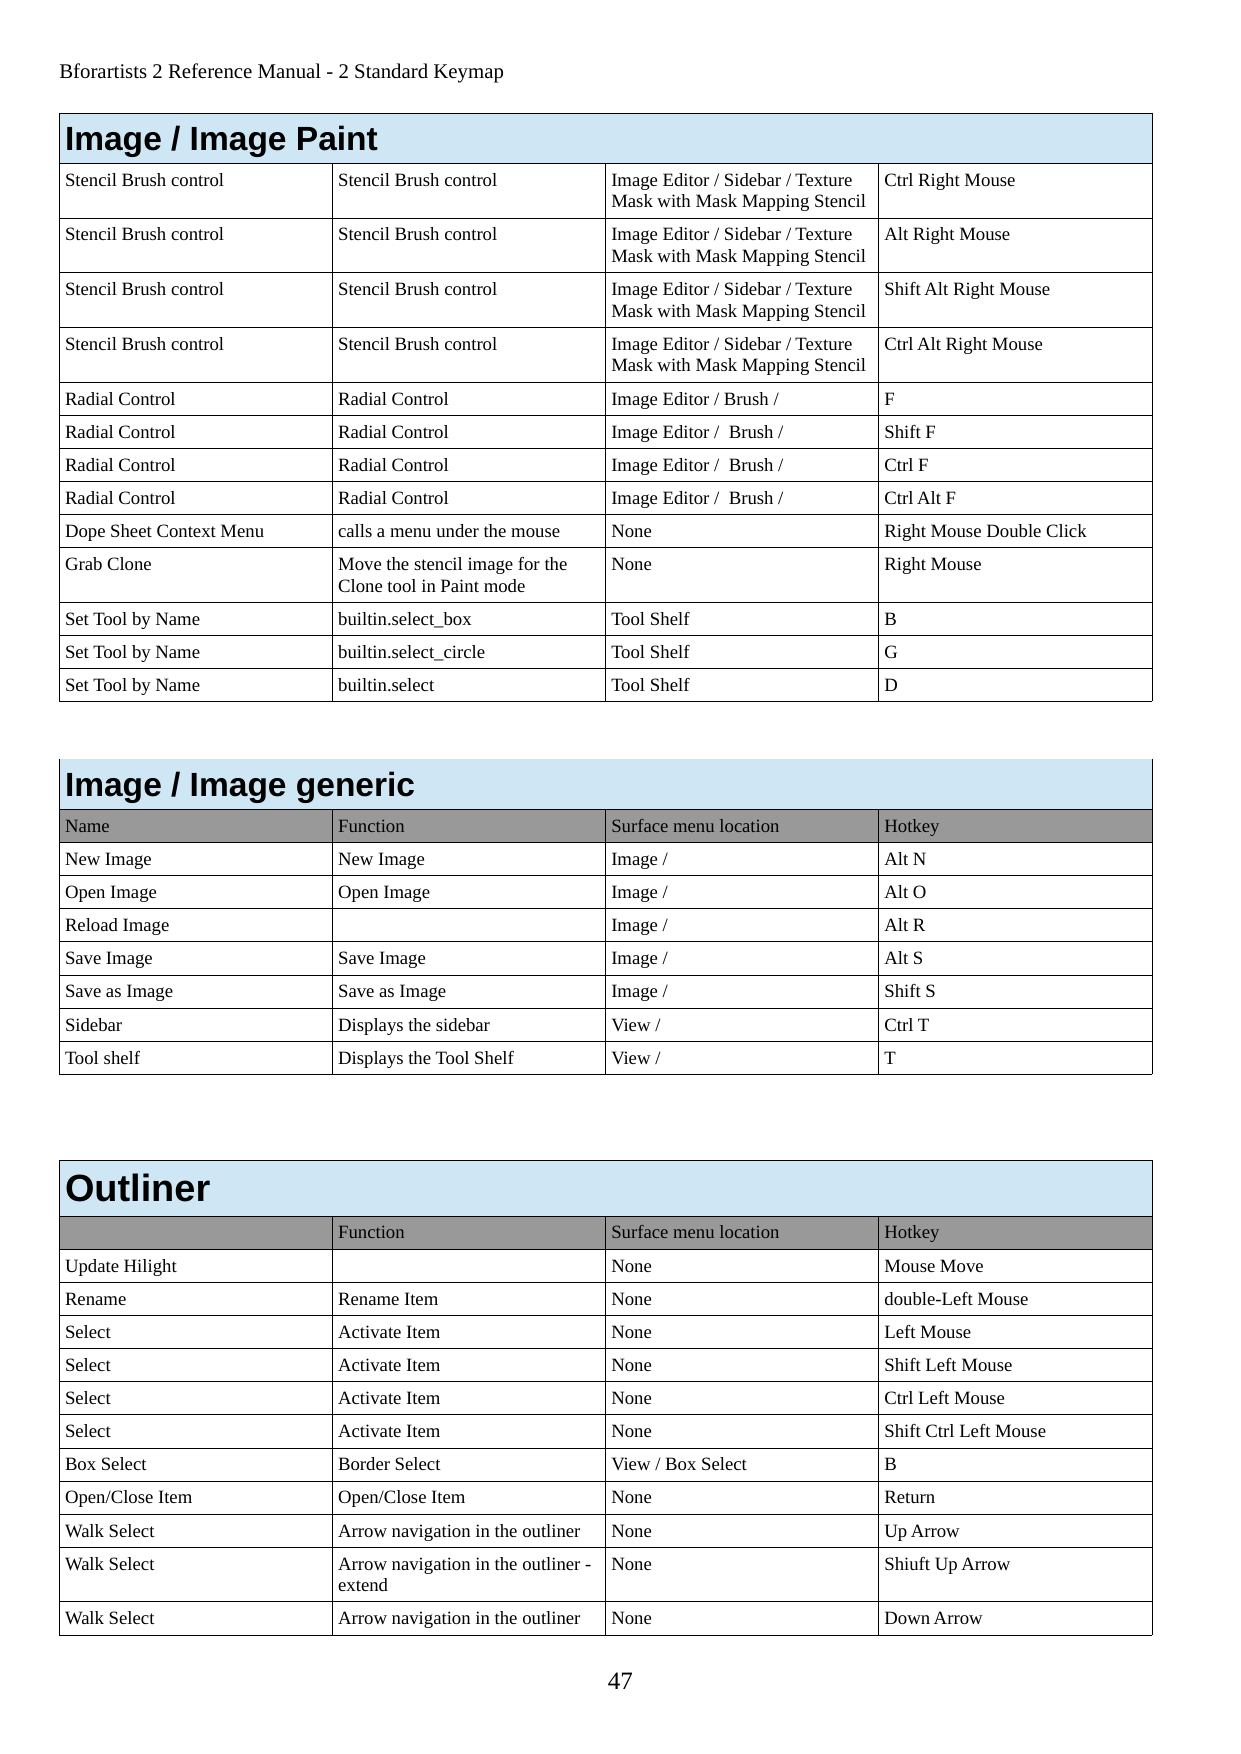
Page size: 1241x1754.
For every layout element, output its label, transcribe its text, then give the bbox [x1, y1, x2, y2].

table_cell Open Image [60, 876, 332, 908]
table_cell Save as Image [60, 976, 332, 1008]
table_cell None [606, 1548, 878, 1601]
table_cell Shift F [879, 416, 1152, 448]
table_cell Save Image [333, 942, 605, 974]
table_cell None [606, 1415, 878, 1447]
table_cell Alt O [879, 876, 1152, 908]
table_cell Stencil Brush control [333, 328, 605, 382]
table_cell builtin.select [333, 669, 605, 701]
table_cell Stencil Brush control [60, 328, 332, 382]
table_cell Walk Select [60, 1548, 332, 1601]
table_cell Radial Control [60, 383, 332, 415]
table_cell Ctrl Right Mouse [879, 164, 1152, 217]
table_cell Shift Ctrl Left Mouse [879, 1415, 1152, 1447]
table_cell Radial Control [60, 482, 332, 514]
table_cell Alt S [879, 942, 1152, 974]
table_cell Select [60, 1382, 332, 1414]
table_cell Walk Select [60, 1515, 332, 1547]
table_cell Image / [606, 843, 878, 875]
table_cell Image Editor / Sidebar / Texture Mask with Mask Mapping Stencil [606, 273, 878, 327]
table_cell [333, 909, 605, 941]
table_cell G [879, 636, 1152, 668]
table_cell Stencil Brush control [60, 273, 332, 327]
table_cell Function [333, 810, 605, 842]
table_cell Mouse Move [879, 1250, 1152, 1282]
table_cell None [606, 1382, 878, 1414]
table_cell Activate Item [333, 1415, 605, 1447]
table_cell Ctrl Left Mouse [879, 1382, 1152, 1414]
table_cell Tool Shelf [606, 603, 878, 635]
table_cell Image / [606, 942, 878, 974]
table_cell Sidebar [60, 1009, 332, 1041]
table_cell Name [60, 810, 332, 842]
table_cell Arrow navigation in the outliner [333, 1515, 605, 1547]
table_cell New Image [60, 843, 332, 875]
table_cell Image / [606, 976, 878, 1008]
table_cell Open/Close Item [333, 1482, 605, 1514]
table_cell double-Left Mouse [879, 1283, 1152, 1315]
table_cell calls a menu under the mouse [333, 515, 605, 547]
table_cell Box Select [60, 1449, 332, 1481]
table_cell Arrow navigation in the outliner [333, 1602, 605, 1634]
table_cell Displays the sidebar [333, 1009, 605, 1041]
table_cell Alt N [879, 843, 1152, 875]
table_header Image / Image Paint [60, 114, 1152, 163]
table_cell Stencil Brush control [60, 164, 332, 217]
table_cell None [606, 515, 878, 547]
table_cell View / [606, 1009, 878, 1041]
table_cell None [606, 1349, 878, 1381]
table_cell Radial Control [333, 383, 605, 415]
table_cell Shift S [879, 976, 1152, 1008]
table_cell Function [333, 1217, 605, 1249]
table_cell Shift Alt Right Mouse [879, 273, 1152, 327]
table_cell Surface menu location [606, 810, 878, 842]
table_cell Tool Shelf [606, 669, 878, 701]
table_cell None [606, 1602, 878, 1634]
table_cell None [606, 548, 878, 602]
table_cell Activate Item [333, 1316, 605, 1348]
table_cell Radial Control [333, 449, 605, 481]
table_cell Select [60, 1349, 332, 1381]
table_cell Open Image [333, 876, 605, 908]
table_cell Dope Sheet Context Menu [60, 515, 332, 547]
table_cell Tool Shelf [606, 636, 878, 668]
table_cell Image / [606, 909, 878, 941]
table_cell Image Editor / Brush / [606, 383, 878, 415]
table_cell Ctrl T [879, 1009, 1152, 1041]
table_cell New Image [333, 843, 605, 875]
table_cell Walk Select [60, 1602, 332, 1634]
table_cell Shiuft Up Arrow [879, 1548, 1152, 1601]
table_cell Image Editor / Sidebar / Texture Mask with Mask Mapping Stencil [606, 219, 878, 272]
table_cell Stencil Brush control [333, 164, 605, 217]
table_header Image / Image generic [60, 759, 1152, 809]
table_cell Image Editor / Brush / [606, 449, 878, 481]
table_header Outliner [60, 1161, 1152, 1216]
table_cell None [606, 1250, 878, 1282]
table_cell Border Select [333, 1449, 605, 1481]
table_cell Activate Item [333, 1382, 605, 1414]
table_cell Update Hilight [60, 1250, 332, 1282]
table_cell Right Mouse [879, 548, 1152, 602]
table_cell Save Image [60, 942, 332, 974]
table_cell Save as Image [333, 976, 605, 1008]
table_cell Surface menu location [606, 1217, 878, 1249]
table_cell [333, 1250, 605, 1282]
table_cell Set Tool by Name [60, 603, 332, 635]
table_cell Open/Close Item [60, 1482, 332, 1514]
table_cell Radial Control [60, 449, 332, 481]
table_cell Radial Control [60, 416, 332, 448]
table_cell Right Mouse Double Click [879, 515, 1152, 547]
table_cell Select [60, 1316, 332, 1348]
table_cell [60, 1217, 332, 1249]
table_cell F [879, 383, 1152, 415]
table_cell Down Arrow [879, 1602, 1152, 1634]
table_cell View / [606, 1042, 878, 1074]
table_cell B [879, 603, 1152, 635]
table_cell Tool shelf [60, 1042, 332, 1074]
table_cell Image / [606, 876, 878, 908]
table_cell builtin.select_box [333, 603, 605, 635]
table_cell Hotkey [879, 810, 1152, 842]
table_cell Shift Left Mouse [879, 1349, 1152, 1381]
table_cell Set Tool by Name [60, 669, 332, 701]
table_cell Radial Control [333, 416, 605, 448]
table_cell None [606, 1482, 878, 1514]
table_cell None [606, 1283, 878, 1315]
table_cell Move the stencil image for the Clone tool in Paint mode [333, 548, 605, 602]
table_cell Radial Control [333, 482, 605, 514]
table_cell None [606, 1316, 878, 1348]
table_cell Left Mouse [879, 1316, 1152, 1348]
table_cell Alt R [879, 909, 1152, 941]
table_cell Ctrl F [879, 449, 1152, 481]
table_cell Ctrl Alt Right Mouse [879, 328, 1152, 382]
table_cell Image Editor / Sidebar / Texture Mask with Mask Mapping Stencil [606, 164, 878, 217]
table_cell Stencil Brush control [60, 219, 332, 272]
table_cell Image Editor / Sidebar / Texture Mask with Mask Mapping Stencil [606, 328, 878, 382]
table_cell Image Editor / Brush / [606, 482, 878, 514]
table_cell Grab Clone [60, 548, 332, 602]
table_cell B [879, 1449, 1152, 1481]
table_cell Reload Image [60, 909, 332, 941]
table_cell Hotkey [879, 1217, 1152, 1249]
table_cell Select [60, 1415, 332, 1447]
table_cell Activate Item [333, 1349, 605, 1381]
table_cell Arrow navigation in the outliner - extend [333, 1548, 605, 1601]
table_cell Displays the Tool Shelf [333, 1042, 605, 1074]
table_cell Rename Item [333, 1283, 605, 1315]
table_cell Set Tool by Name [60, 636, 332, 668]
table_cell builtin.select_circle [333, 636, 605, 668]
table_cell T [879, 1042, 1152, 1074]
table_cell Up Arrow [879, 1515, 1152, 1547]
table_cell Image Editor / Brush / [606, 416, 878, 448]
table_cell View / Box Select [606, 1449, 878, 1481]
table_cell Stencil Brush control [333, 273, 605, 327]
table_cell Return [879, 1482, 1152, 1514]
table_cell Alt Right Mouse [879, 219, 1152, 272]
table_cell Rename [60, 1283, 332, 1315]
table_cell None [606, 1515, 878, 1547]
table_cell D [879, 669, 1152, 701]
table_cell Stencil Brush control [333, 219, 605, 272]
table_cell Ctrl Alt F [879, 482, 1152, 514]
